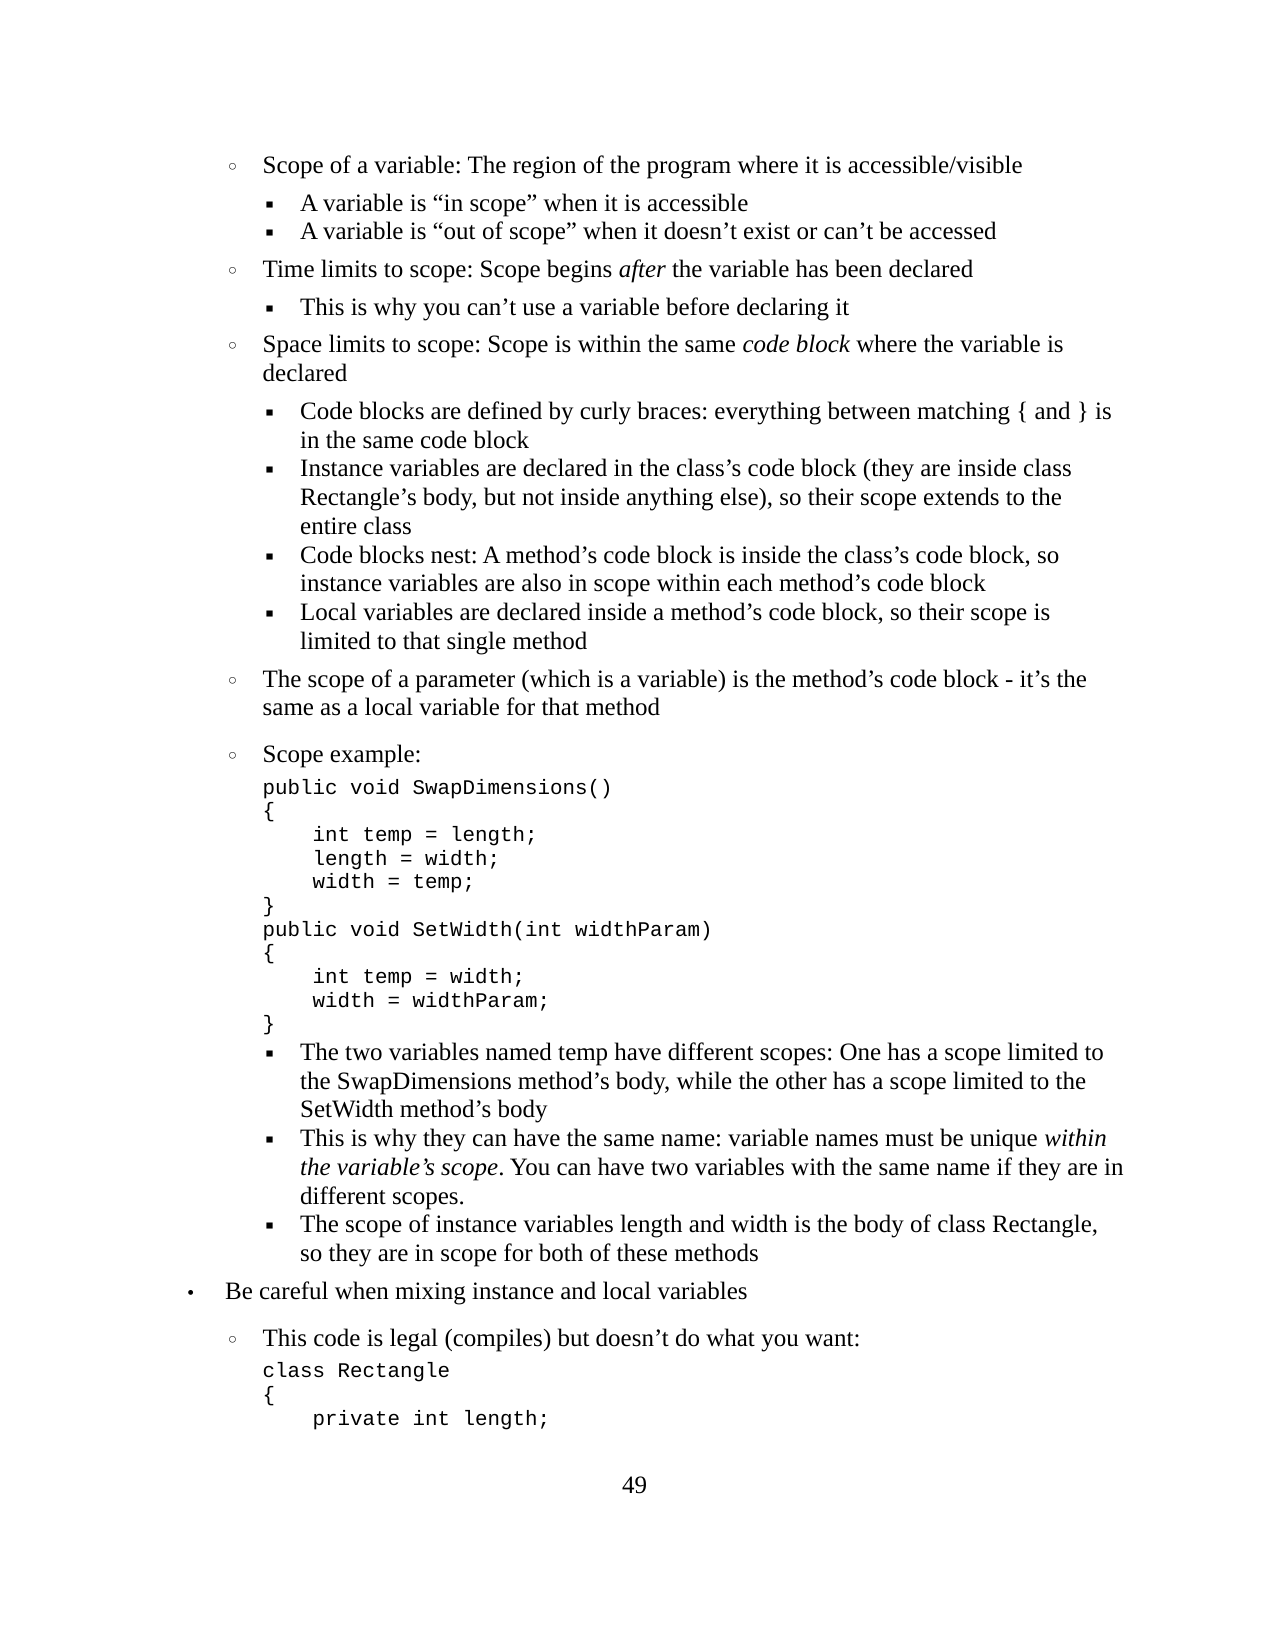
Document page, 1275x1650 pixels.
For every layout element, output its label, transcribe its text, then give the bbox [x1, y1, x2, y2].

list width = temp; [225, 871, 1125, 895]
list The scope of a parameter (which is a variable) is the method’s code block - it’s the same as a local variable for that method [225, 664, 1125, 721]
list Be careful when mixing instance and local variables [187, 1276, 1125, 1305]
list The two variables named temp have different scopes: One has a scope limited to the SwapDimensions method’s body, while the other has a scope limited to the SetWidth method’s body [262, 1037, 1125, 1123]
list Scope of a variable: The region of the program where it is accessible/visible [225, 150, 1125, 179]
list Scope example: [225, 739, 1125, 768]
list This is why they can have the same name: variable names must be unique within the variable’s scope. You can have two variables with the same name if they are in different scopes. [262, 1123, 1125, 1209]
list The scope of instance variables length and width is the body of class Rectangle, so they are in scope for both of these methods [262, 1209, 1125, 1267]
list length = width; [225, 848, 1125, 871]
list A variable is “in scope” when it is accessible [262, 188, 1125, 216]
list private int length; [225, 1408, 1125, 1431]
list Local variables are declared inside a method’s code block, so their scope is limited to that single method [262, 597, 1125, 655]
list This code is legal (compiles) but doesn’t do what you want: [225, 1323, 1125, 1351]
list public void SetWidth(int widthParam) [225, 919, 1125, 942]
list int temp = length; [225, 824, 1125, 848]
list Instance variables are declared in the class’s code block (they are inside class Rectangle’s body, but not inside anything else), so their scope extends to the entire class [262, 453, 1125, 540]
list Code blocks nest: A method’s code block is inside the class’s code block, so instance variables are also in scope within each method’s code block [262, 540, 1125, 597]
list int temp = width; [225, 966, 1125, 990]
list Space limits to scope: Scope is within the same code block where the variable is declared [225, 329, 1125, 387]
list width = widthParam; [225, 990, 1125, 1013]
list A variable is “out of scope” when it doesn’t exist or can’t be accessed [262, 216, 1125, 245]
list { [225, 801, 1125, 824]
list Time limits to scope: Scope begins after the variable has been declared [225, 254, 1125, 283]
list Code blocks are defined by curly braces: everything between matching { and } is in the same code block [262, 396, 1125, 453]
list } [225, 1013, 1125, 1037]
list { [225, 942, 1125, 966]
list class Rectangle [225, 1360, 1125, 1384]
list public void SwapDimensions() [225, 777, 1125, 801]
list } [225, 895, 1125, 919]
list This is why you can’t use a variable before declaring it [262, 292, 1125, 321]
list { [225, 1384, 1125, 1408]
